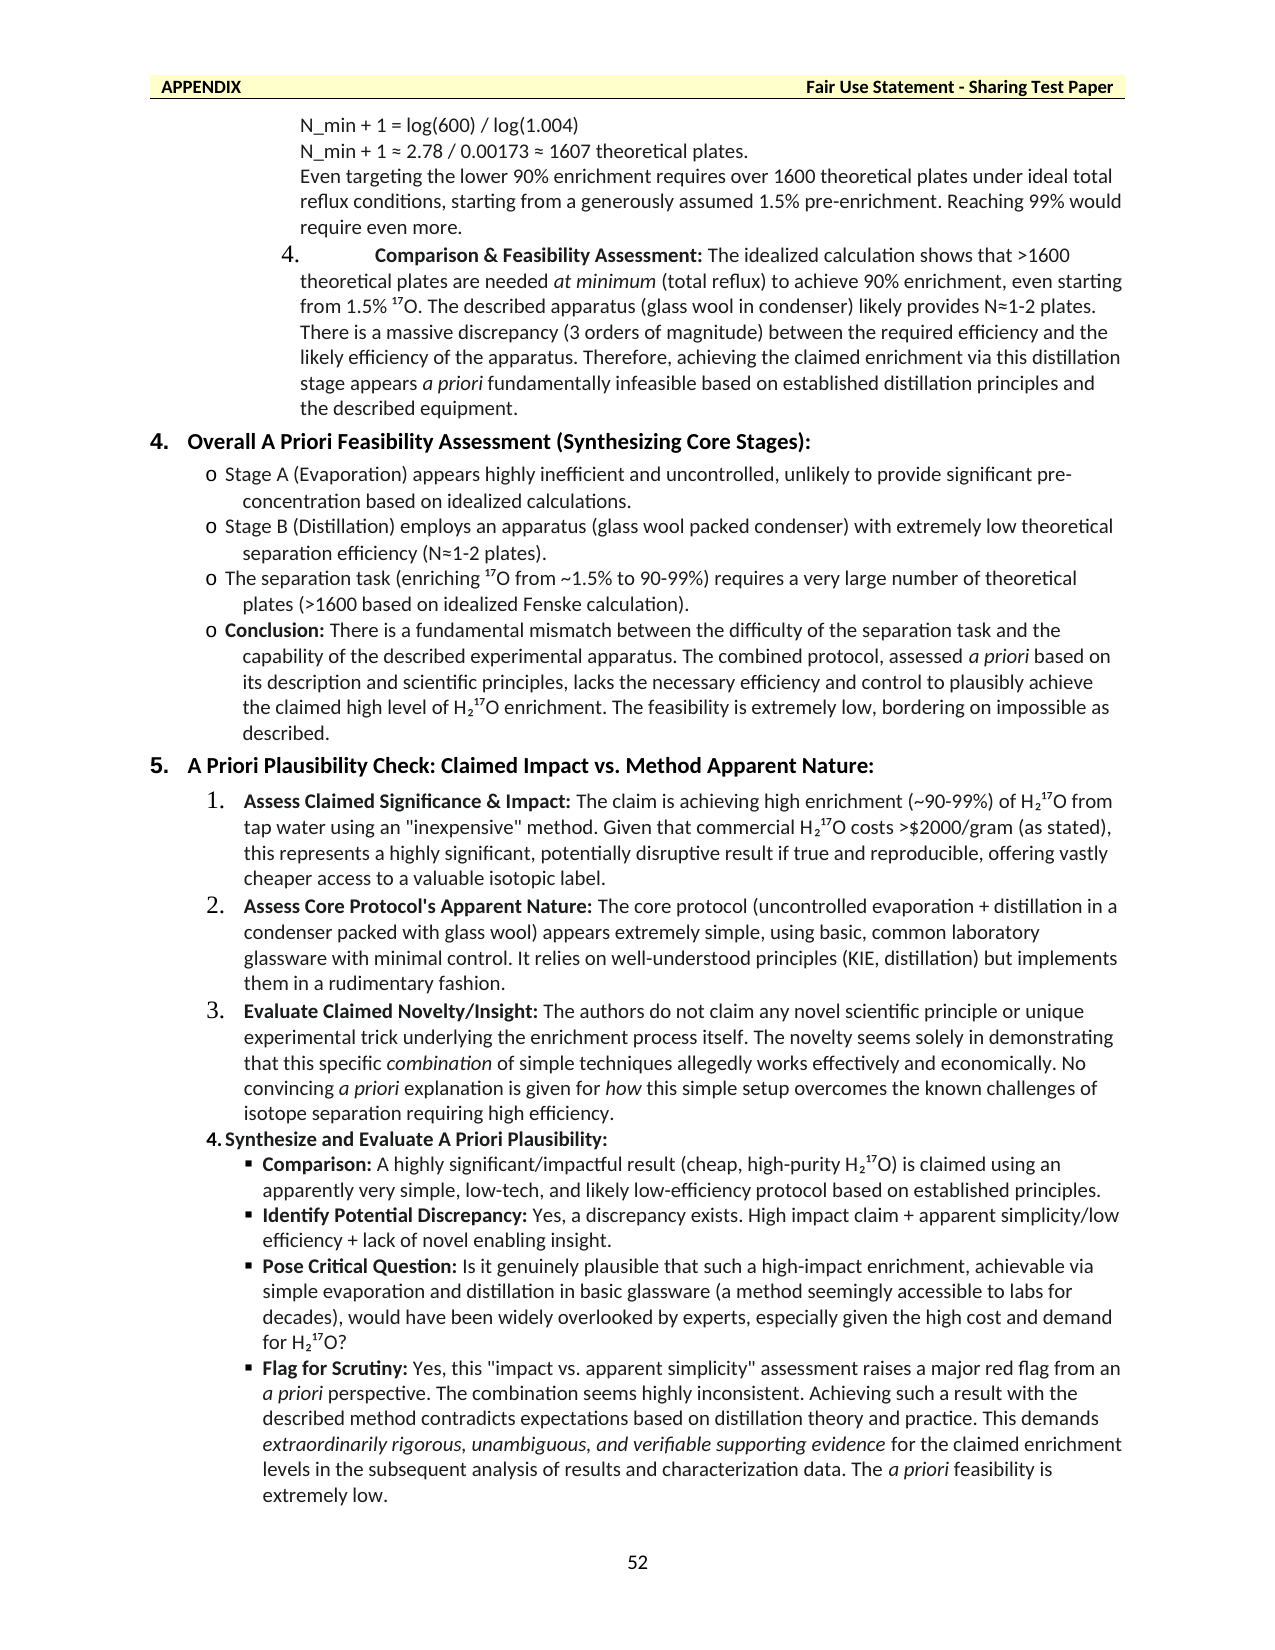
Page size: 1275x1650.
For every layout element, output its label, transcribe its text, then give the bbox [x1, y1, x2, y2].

list N_min + 1 = log(600) / log(1.004) N_min + 1 ≈ 2.78 / 0.00173 ≈ 1607 theoretical plates. Even targeting the lower 90% enrichment requires over 1600 theoretical plates under ideal total reflux conditions, starting from a generously assumed 1.5% pre-enrichment. Reaching 99% would require even more. [281, 112, 1125, 239]
list Stage B (Distillation) employs an apparatus (glass wool packed condenser) with extremely low theoretical separation efficiency (N≈1-2 plates). [205, 513, 1125, 565]
list Assess Core Protocol's Apparent Nature: The core protocol (uncontrolled evaporation + distillation in a condenser packed with glass wool) appears extremely simple, using basic, common laboratory glassware with minimal control. It relies on well-understood principles (KIE, distillation) but implements them in a rudimentary fashion. [206, 891, 1125, 996]
list Comparison & Feasibility Assessment: The idealized calculation shows that >1600 theoretical plates are needed at minimum (total reflux) to achieve 90% enrichment, even starting from 1.5% ¹⁷O. The described apparatus (glass wool in condenser) likely provides N≈1-2 plates. There is a massive discrepancy (3 orders of magnitude) between the required efficiency and the likely efficiency of the apparatus. Therefore, achieving the claimed enrichment via this distillation stage appears a priori fundamentally infeasible based on established distillation principles and the described equipment. [281, 239, 1125, 421]
list Stage A (Evaporation) appears highly inefficient and uncontrolled, unlikely to provide significant pre-concentration based on idealized calculations. [205, 461, 1125, 513]
list Synthesize and Evaluate A Priori Plausibility: [206, 1126, 1125, 1151]
list Evaluate Claimed Novelty/Insight: The authors do not claim any novel scientific principle or unique experimental trick underlying the enrichment process itself. The novelty seems solely in demonstrating that this specific combination of simple techniques allegedly works effectively and economically. No convincing a priori explanation is given for how this simple setup overcomes the known challenges of isotope separation requiring high efficiency. [206, 996, 1125, 1126]
list Flag for Scrutiny: Yes, this "impact vs. apparent simplicity" assessment raises a major red flag from an a priori perspective. The combination seems highly inconsistent. Achieving such a result with the described method contradicts expectations based on distillation theory and practice. This demands extraordinarily rigorous, unambiguous, and verifiable supporting evidence for the claimed enrichment levels in the subsequent analysis of results and characterization data. The a priori feasibility is extremely low. [244, 1355, 1125, 1507]
list The separation task (enriching ¹⁷O from ~1.5% to 90-99%) requires a very large number of theoretical plates (>1600 based on idealized Fenske calculation). [205, 565, 1125, 617]
list Comparison: A highly significant/impactful result (cheap, high-purity H₂¹⁷O) is claimed using an apparently very simple, low-tech, and likely low-efficiency protocol based on established principles. [244, 1151, 1125, 1202]
list Conclusion: There is a fundamental mismatch between the difficulty of the separation task and the capability of the described experimental apparatus. The combined protocol, assessed a priori based on its description and scientific principles, lacks the necessary efficiency and control to plausibly achieve the claimed high level of H₂¹⁷O enrichment. The feasibility is extremely low, bordering on impossible as described. [205, 617, 1125, 745]
subtitle Overall A Priori Feasibility Assessment (Synthesizing Core Stages): [150, 427, 1125, 455]
list Identify Potential Discrepancy: Yes, a discrepancy exists. High impact claim + apparent simplicity/low efficiency + lack of novel enabling insight. [244, 1202, 1125, 1253]
subtitle A Priori Plausibility Check: Claimed Impact vs. Method Apparent Nature: [150, 751, 1125, 779]
list Pose Critical Question: Is it genuinely plausible that such a high-impact enrichment, achievable via simple evaporation and distillation in basic glassware (a method seemingly accessible to labs for decades), would have been widely overlooked by experts, especially given the high cost and demand for H₂¹⁷O? [244, 1253, 1125, 1355]
list Assess Claimed Significance & Impact: The claim is achieving high enrichment (~90-99%) of H₂¹⁷O from tap water using an "inexpensive" method. Given that commercial H₂¹⁷O costs >$2000/gram (as stated), this represents a highly significant, potentially disruptive result if true and reproducible, offering vastly cheaper access to a valuable isotopic label. [206, 786, 1125, 891]
